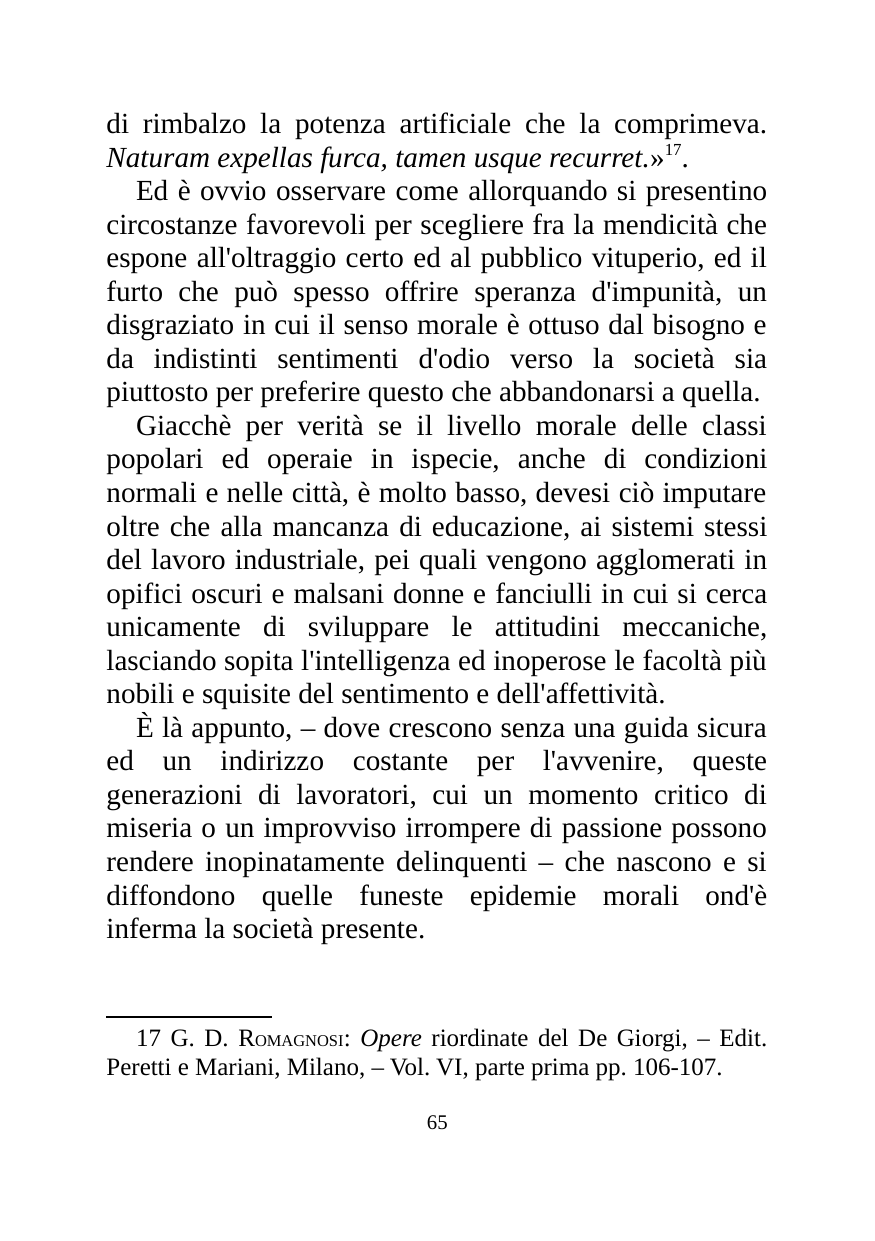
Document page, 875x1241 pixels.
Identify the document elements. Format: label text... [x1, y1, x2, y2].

text Giacchè per verità se il livello morale delle classi popolari ed operaie in ispecie, anche di condizioni normali e nelle città, è molto basso, devesi ciò imputare oltre che alla mancanza di educazione, ai sistemi stessi del lavoro industriale, pei quali vengono agglomerati in opifici oscuri e malsani donne e fanciulli in cui si cerca unicamente di sviluppare le attitudini meccaniche, lasciando sopita l'intelligenza ed inoperose le facoltà più nobili e squisite del sentimento e dell'affettività. [106, 408, 768, 710]
text G. D. Romagnosi: Opere riordinate del De Giorgi, – Edit. Peretti e Mariani, Milano, – Vol. VI, parte prima pp. 106-107. [106, 1023, 768, 1080]
text Ed è ovvio osservare come allorquando si presentino circostanze favorevoli per scegliere fra la mendicità che espone all'oltraggio certo ed al pubblico vituperio, ed il furto che può spesso offrire speranza d'impunità, un disgraziato in cui il senso morale è ottuso dal bisogno e da indistinti sentimenti d'odio verso la società sia piuttosto per preferire questo che abbandonarsi a quella. [106, 173, 768, 408]
text di rimbalzo la potenza artificiale che la comprimeva. Naturam expellas furca, tamen usque recurret.». [106, 106, 768, 173]
text È là appunto, – dove crescono senza una guida sicura ed un indirizzo costante per l'avvenire, queste generazioni di lavoratori, cui un momento critico di miseria o un improvviso irrompere di passione possono rendere inopinatamente delinquenti – che nascono e si diffondono quelle funeste epidemie morali ond'è inferma la società presente. [106, 710, 768, 945]
